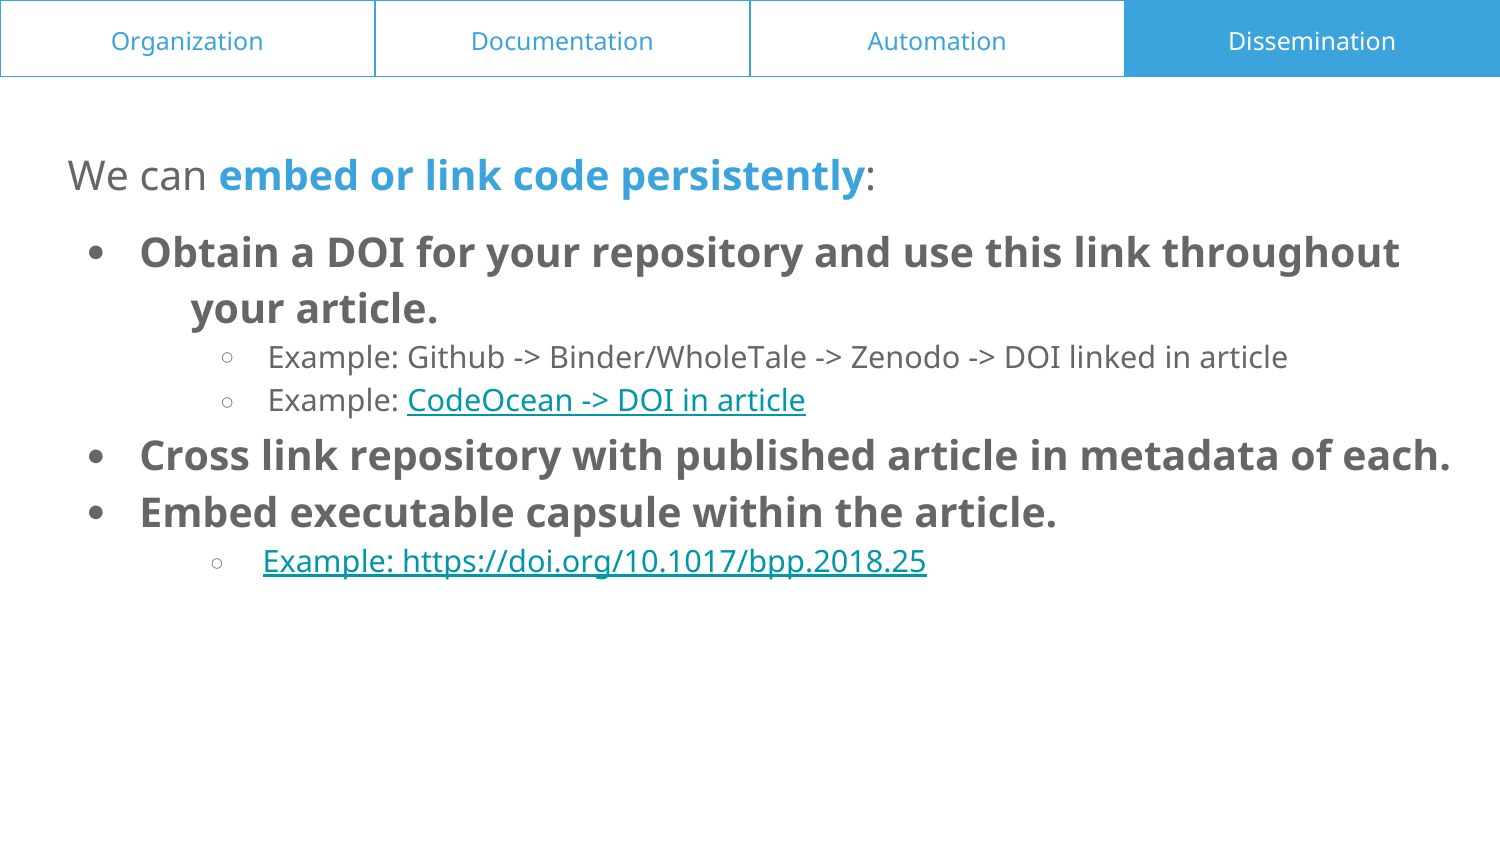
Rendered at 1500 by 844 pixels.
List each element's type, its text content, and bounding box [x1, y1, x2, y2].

list We can embed or link code persistently: Obtain a DOI for your repository and use this link throughout your article. Example: Github -> Binder/WholeTale -> Zenodo -> DOI linked in article Example: CodeOcean -> DOI in article Cross link repository with published article in metadata of each. Embed executable capsule within the article. Example: https://doi.org/10.1017/bpp.2018.25 [52, 127, 1478, 717]
text_box Organization [0, 0, 374, 77]
text_box Documentation [375, 0, 749, 77]
text_box Dissemination [1125, 0, 1500, 77]
text_box Automation [750, 0, 1124, 77]
